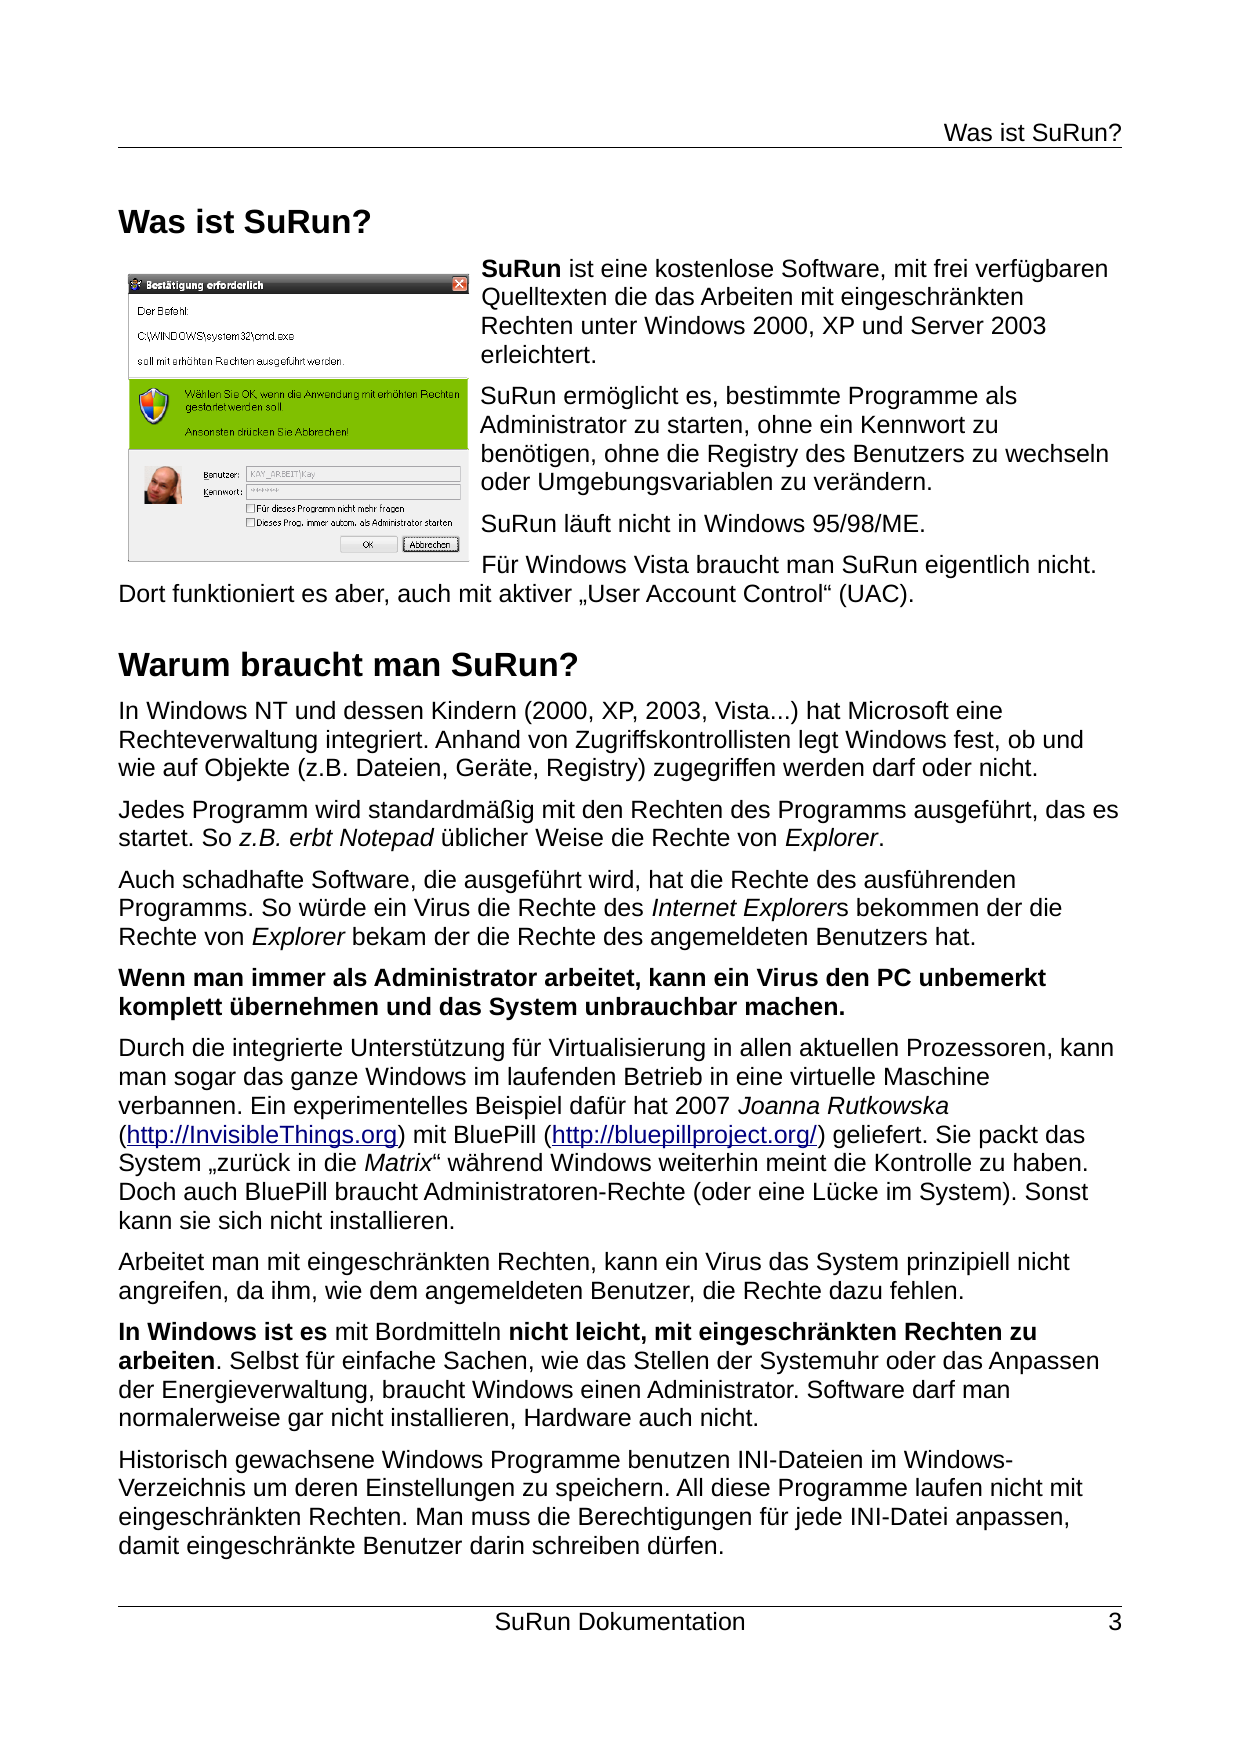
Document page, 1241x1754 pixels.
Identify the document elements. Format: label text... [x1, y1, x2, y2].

text Historisch gewachsene Windows Programme benutzen INI-Dateien im Windows-Verzeichnis um deren Einstellungen zu speichern. All diese Programme laufen nicht mit eingeschränkten Rechten. Man muss die Berechtigungen für jede INI-Datei anpassen, damit eingeschränkte Benutzer darin schreiben dürfen. [118, 1445, 1122, 1560]
subtitle Was ist SuRun? [118, 202, 1122, 241]
text SuRun läuft nicht in Windows 95/98/ME. [469, 508, 1122, 537]
text Jedes Programm wird standardmäßig mit den Rechten des Programms ausgeführt, das es startet. So z.B. erbt Notepad üblicher Weise die Rechte von Explorer. [118, 795, 1122, 852]
text SuRun ermöglicht es, bestimmte Programme als Administrator zu starten, ohne ein Kennwort zu benötigen, ohne die Registry des Benutzers zu wechseln oder Umgebungsvariablen zu verändern. [468, 381, 1122, 496]
text In Windows ist es mit Bordmitteln nicht leicht, mit eingeschränkten Rechten zu arbeiten. Selbst für einfache Sachen, wie das Stellen der Systemuhr oder das Anpassen der Energieverwaltung, braucht Windows einen Administrator. Software darf man normalerweise gar nicht installieren, Hardware auch nicht. [118, 1317, 1122, 1432]
subtitle Warum braucht man SuRun? [118, 645, 1122, 683]
text Durch die integrierte Unterstützung für Virtualisierung in allen aktuellen Prozessoren, kann man sogar das ganze Windows im laufenden Betrieb in eine virtuelle Maschine verbannen. Ein experimentelles Beispiel dafür hat 2007 Joanna Rutkowska (http://InvisibleThings.org) mit BluePill (http://bluepillproject.org/) geliefert. Sie packt das System „zurück in die Matrix“ während Windows weiterhin meint die Kontrolle zu haben. Doch auch BluePill braucht Administratoren-Rechte (oder eine Lücke im System). Sonst kann sie sich nicht installieren. [118, 1033, 1122, 1235]
text Für Windows Vista braucht man SuRun eigentlich nicht. Dort funktioniert es aber, auch mit aktiver „User Account Control“ (UAC). [118, 550, 1122, 607]
picture [127, 273, 470, 562]
text In Windows NT und dessen Kindern (2000, XP, 2003, Vista...) hat Microsoft eine Rechteverwaltung integriert. Anhand von Zugriffskontrollisten legt Windows fest, ob und wie auf Objekte (z.B. Dateien, Geräte, Registry) zugegriffen werden darf oder nicht. [118, 696, 1122, 782]
text Auch schadhafte Software, die ausgeführt wird, hat die Rechte des ausführenden Programms. So würde ein Virus die Rechte des Internet Explorers bekommen der die Rechte von Explorer bekam der die Rechte des angemeldeten Benutzers hat. [118, 865, 1122, 951]
text Wenn man immer als Administrator arbeitet, kann ein Virus den PC unbemerkt komplett übernehmen und das System unbrauchbar machen. [118, 963, 1122, 1021]
text Arbeitet man mit eingeschränkten Rechten, kann ein Virus das System prinzipiell nicht angreifen, da ihm, wie dem angemeldeten Benutzer, die Rechte dazu fehlen. [118, 1247, 1122, 1305]
text SuRun ist eine kostenlose Software, mit frei verfügbaren Quelltexten die das Arbeiten mit eingeschränkten Rechten unter Windows 2000, XP und Server 2003 erleichtert. [118, 253, 1122, 368]
